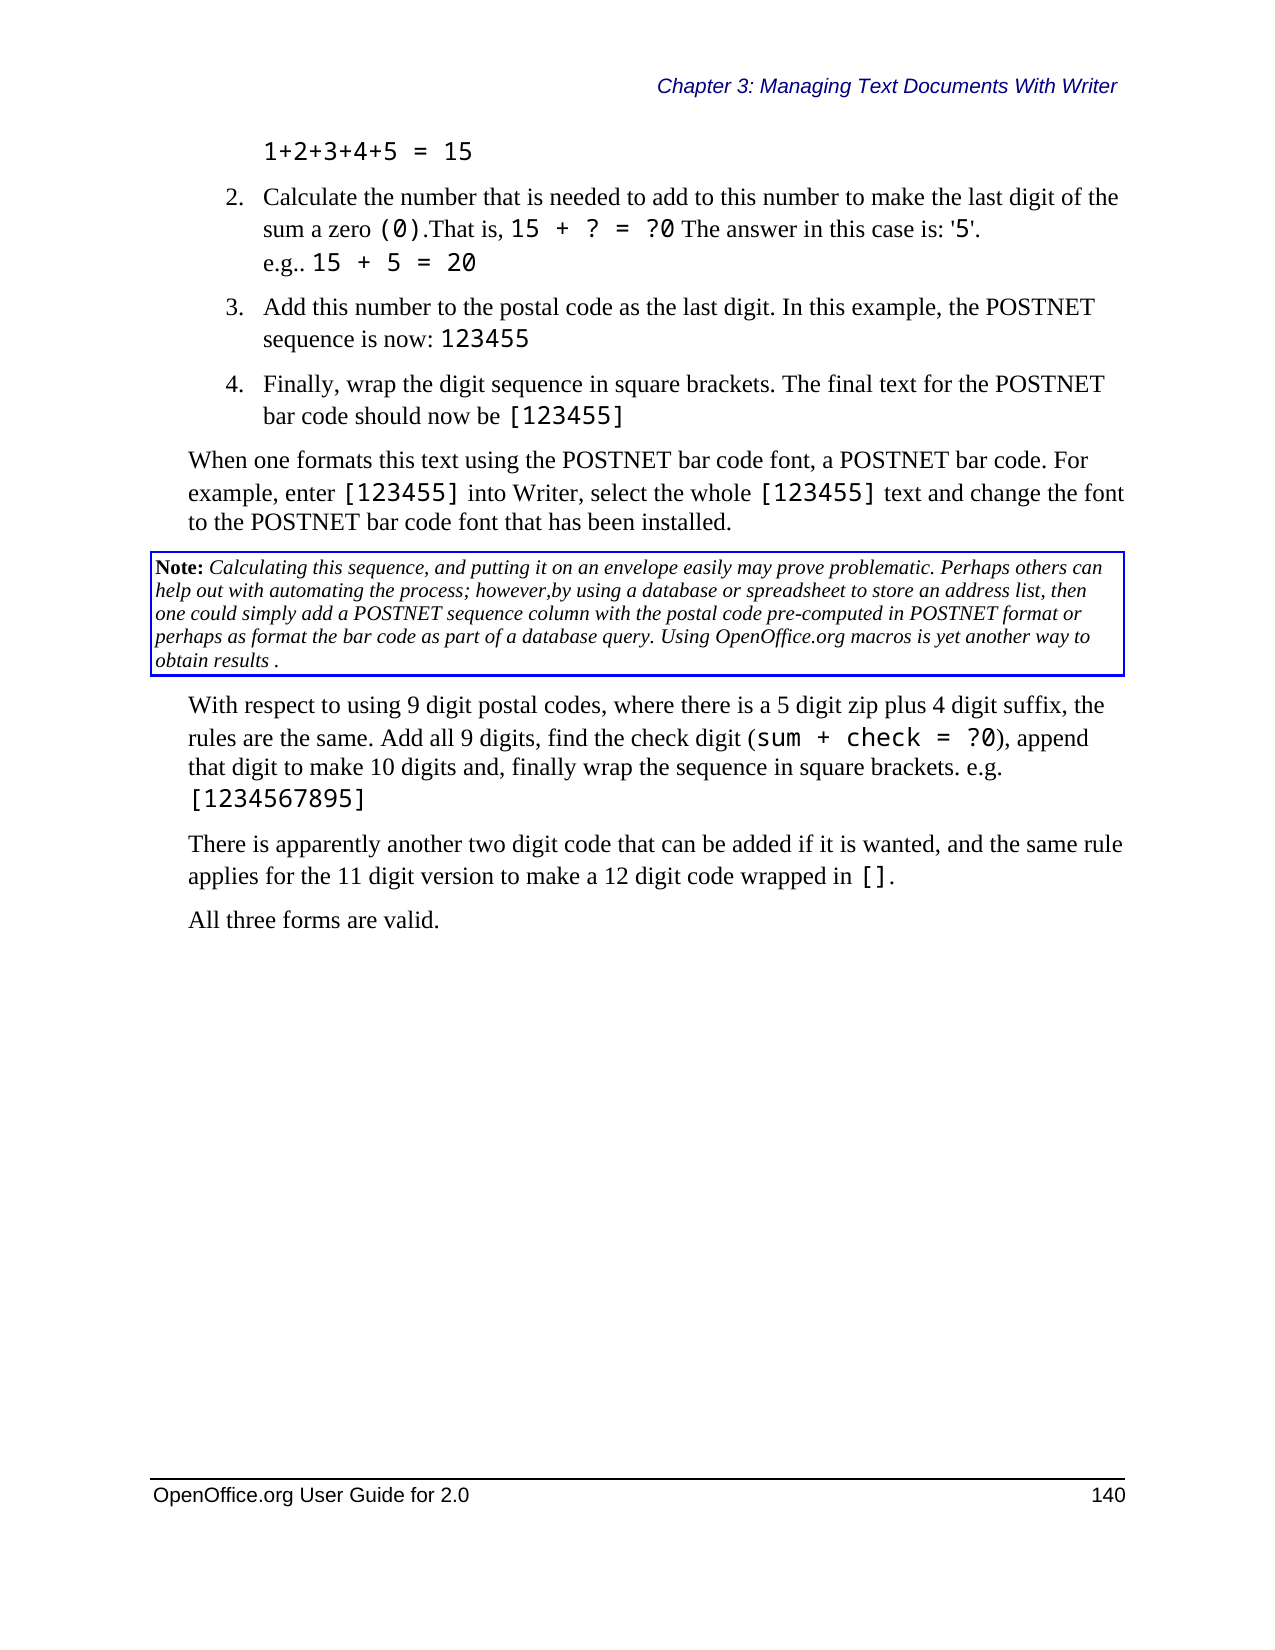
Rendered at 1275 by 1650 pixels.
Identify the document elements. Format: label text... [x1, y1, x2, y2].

text With respect to using 9 digit postal codes, where there is a 5 digit zip plus 4 digit suffix, the rules are the same. Add all 9 digits, find the check digit (sum + check = ?0), append that digit to make 10 digits and, finally wrap the sequence in square brackets. e.g. [1234567895] [188, 691, 1125, 815]
text All three forms are valid. [188, 906, 1125, 934]
list 1+2+3+4+5 = 15 [225, 134, 1125, 168]
list Finally, wrap the digit sequence in square brackets. The final text for the POSTNET bar code should now be [123455] [225, 370, 1125, 432]
text There is apparently another two digit code that can be added if it is wanted, and the same rule applies for the 11 digit version to make a 12 digit code wrapped in []. [188, 830, 1125, 892]
text When one formats this text using the POSTNET bar code font, a POSTNET bar code. For example, enter [123455] into Writer, select the whole [123455] text and change the font to the POSTNET bar code font that has been installed. [188, 447, 1125, 536]
list Add this number to the postal code as the last digit. In this example, the POSTNET sequence is now: 123455 [225, 293, 1125, 355]
text Note: Calculating this sequence, and putting it on an envelope easily may prove problematic. Perhaps others can help out with automating the process; however,by using a database or spreadsheet to store an address list, then one could simply add a POSTNET sequence column with the postal code pre-computed in POSTNET format or perhaps as format the bar code as part of a database query. Using OpenOffice.org macros is yet another way to obtain results . [152, 553, 1123, 674]
list Calculate the number that is needed to add to this number to make the last digit of the sum a zero (0).That is, 15 + ? = ?0 The answer in this case is: '5'. e.g.. 15 + 5 = 20 [225, 183, 1125, 279]
